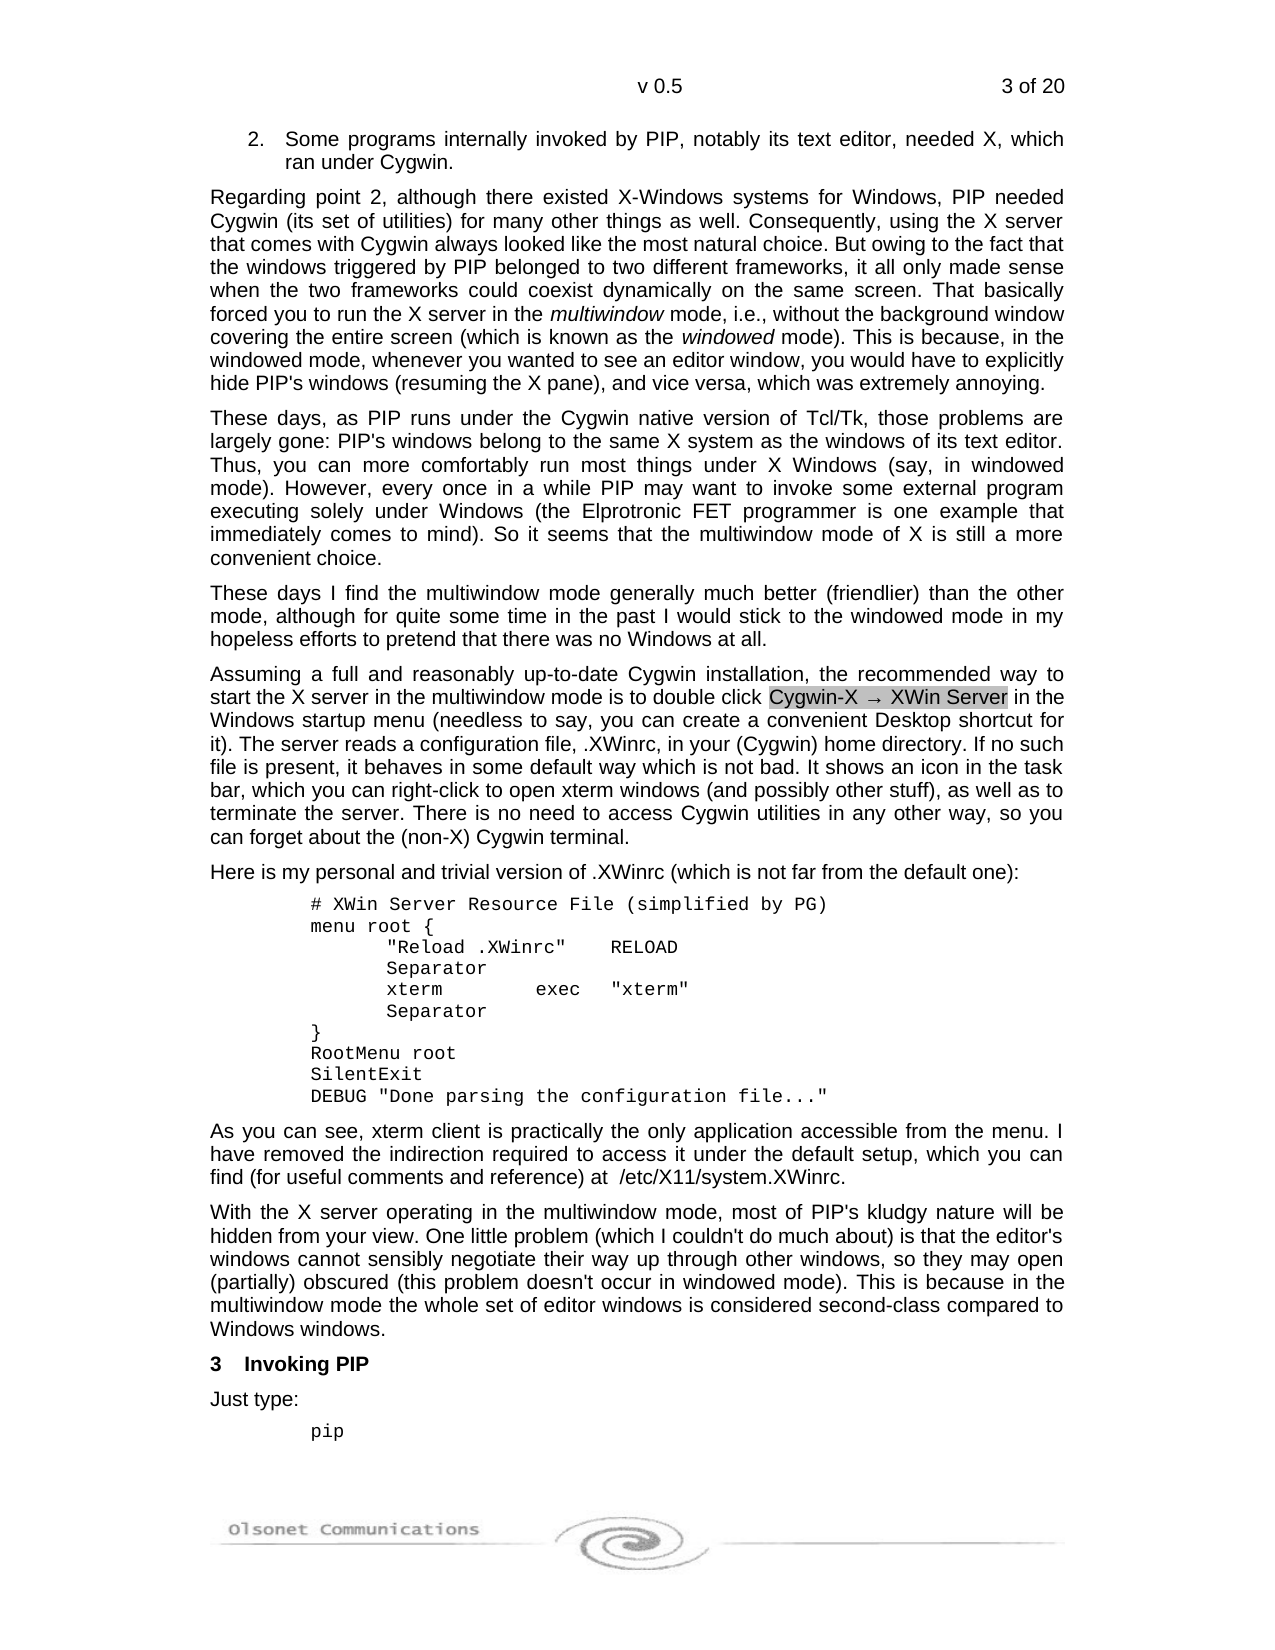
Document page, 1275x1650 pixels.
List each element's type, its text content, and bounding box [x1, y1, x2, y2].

text "Reload .XWinrc" RELOAD [310, 938, 1065, 959]
text menu root { [310, 916, 1065, 938]
text Separator [310, 959, 1065, 980]
subtitle Invoking PIP [210, 1352, 1065, 1375]
list Some programs internally invoked by PIP, notably its text editor, needed X, which ran under Cygwin. [247, 128, 1065, 174]
text xterm exec "xterm" [310, 980, 1065, 1001]
text Just type: [210, 1387, 1065, 1410]
text Assuming a full and reasonably up-to-date Cygwin installation, the recommended way to start the X server in the multiwindow mode is to double click Cygwin-X → XWin Server in the Windows startup menu (needless to say, you can create a convenient Desktop shortcut for it). The server reads a configuration file, .XWinrc, in your (Cygwin) home directory. If no such file is present, it behaves in some default way which is not bad. It shows an icon in the task bar, which you can right-click to open xterm windows (and possibly other stuff), as well as to terminate the server. There is no need to access Cygwin utilities in any other way, so you can forget about the (non-X) Cygwin terminal. [210, 663, 1065, 848]
text Separator [310, 1001, 1065, 1023]
text pip [310, 1422, 1065, 1443]
text Regarding point 2, although there existed X-Windows systems for Windows, PIP needed Cygwin (its set of utilities) for many other things as well. Consequently, using the X server that comes with Cygwin always looked like the most natural choice. But owing to the fact that the windows triggered by PIP belonged to two different frameworks, it all only made sense when the two frameworks could coexist dynamically on the same screen. That basically forced you to run the X server in the multiwindow mode, i.e., without the background window covering the entire screen (which is known as the windowed mode). This is because, in the windowed mode, whenever you wanted to see an editor window, you would have to explicitly hide PIP's windows (resuming the X pane), and vice versa, which was extremely annoying. [210, 186, 1065, 395]
text These days I find the multiwindow mode generally much better (friendlier) than the other mode, although for quite some time in the past I would stick to the windowed mode in my hopeless efforts to pretend that there was no Windows at all. [210, 581, 1065, 651]
text With the X server operating in the multiwindow mode, most of PIP's kludgy nature will be hidden from your view. One little problem (which I couldn't do much about) is that the editor's windows cannot sensibly negotiate their way up through other windows, so they may open (partially) obscured (this problem doesn't occur in windowed mode). This is because in the multiwindow mode the whole set of editor windows is considered second-class compared to Windows windows. [210, 1201, 1065, 1340]
text SilentExit [310, 1065, 1065, 1086]
text } [310, 1023, 1065, 1044]
text RootMenu root [310, 1044, 1065, 1065]
text As you can see, xterm client is practically the only application accessible from the menu. I have removed the indirection required to access it under the default setup, which you can find (for useful comments and reference) at /etc/X11/system.XWinrc. [210, 1119, 1065, 1189]
text Here is my personal and trivial version of .XWinrc (which is not far from the default one): [210, 860, 1065, 883]
text # XWin Server Resource File (simplified by PG) [310, 895, 1065, 916]
text DEBUG "Done parsing the configuration file..." [310, 1086, 1065, 1108]
picture [210, 1501, 1065, 1593]
text These days, as PIP runs under the Cygwin native version of Tcl/Tk, those problems are largely gone: PIP's windows belong to the same X system as the windows of its text editor. Thus, you can more comfortably run most things under X Windows (say, in windowed mode). However, every once in a while PIP may want to invoke some external program executing solely under Windows (the Elprotronic FET programmer is one example that immediately comes to mind). So it seems that the multiwindow mode of X is still a more convenient choice. [210, 407, 1065, 569]
